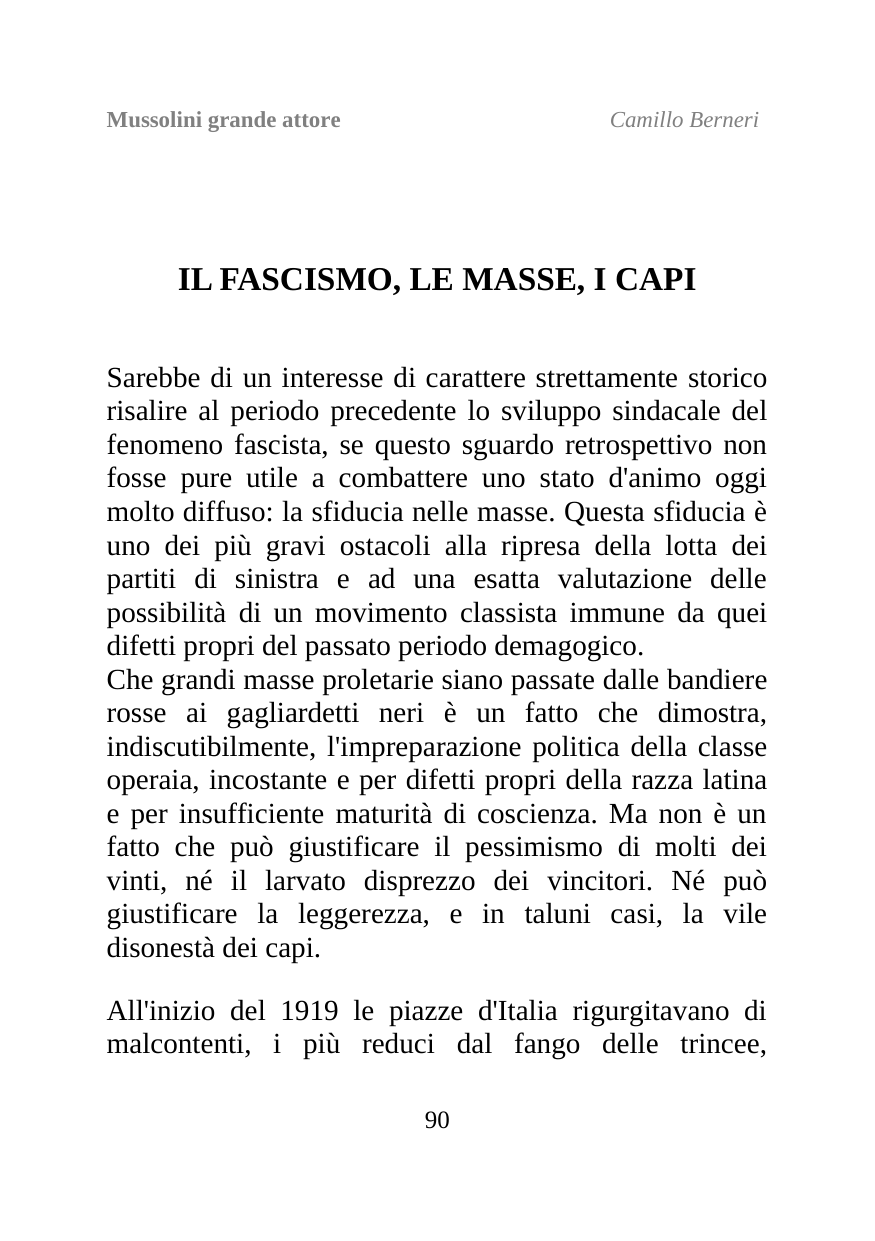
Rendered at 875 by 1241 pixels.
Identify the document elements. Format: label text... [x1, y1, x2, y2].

text Che grandi masse proletarie siano passate dalle bandiere rosse ai gagliardetti neri è un fatto che dimostra, indiscutibilmente, l'impreparazione politica della classe operaia, incostante e per difetti propri della razza latina e per insufficiente maturità di coscienza. Ma non è un fatto che può giustificare il pessimismo di molti dei vinti, né il larvato disprezzo dei vincitori. Né può giustificare la leggerezza, e in taluni casi, la vile disonestà dei capi. [106, 662, 768, 964]
text All'inizio del 1919 le piazze d'Italia rigurgitavano di malcontenti, i più reduci dal fango delle trincee, [106, 993, 768, 1060]
subtitle IL FASCISMO, LE MASSE, I CAPI [106, 259, 768, 297]
text Sarebbe di un interesse di carattere strettamente storico risalire al periodo precedente lo sviluppo sindacale del fenomeno fascista, se questo sguardo retrospettivo non fosse pure utile a combattere uno stato d'animo oggi molto diffuso: la sfiducia nelle masse. Questa sfiducia è uno dei più gravi ostacoli alla ripresa della lotta dei partiti di sinistra e ad una esatta valutazione delle possibilità di un movimento classista immune da quei difetti propri del passato periodo demagogico. [106, 360, 768, 662]
